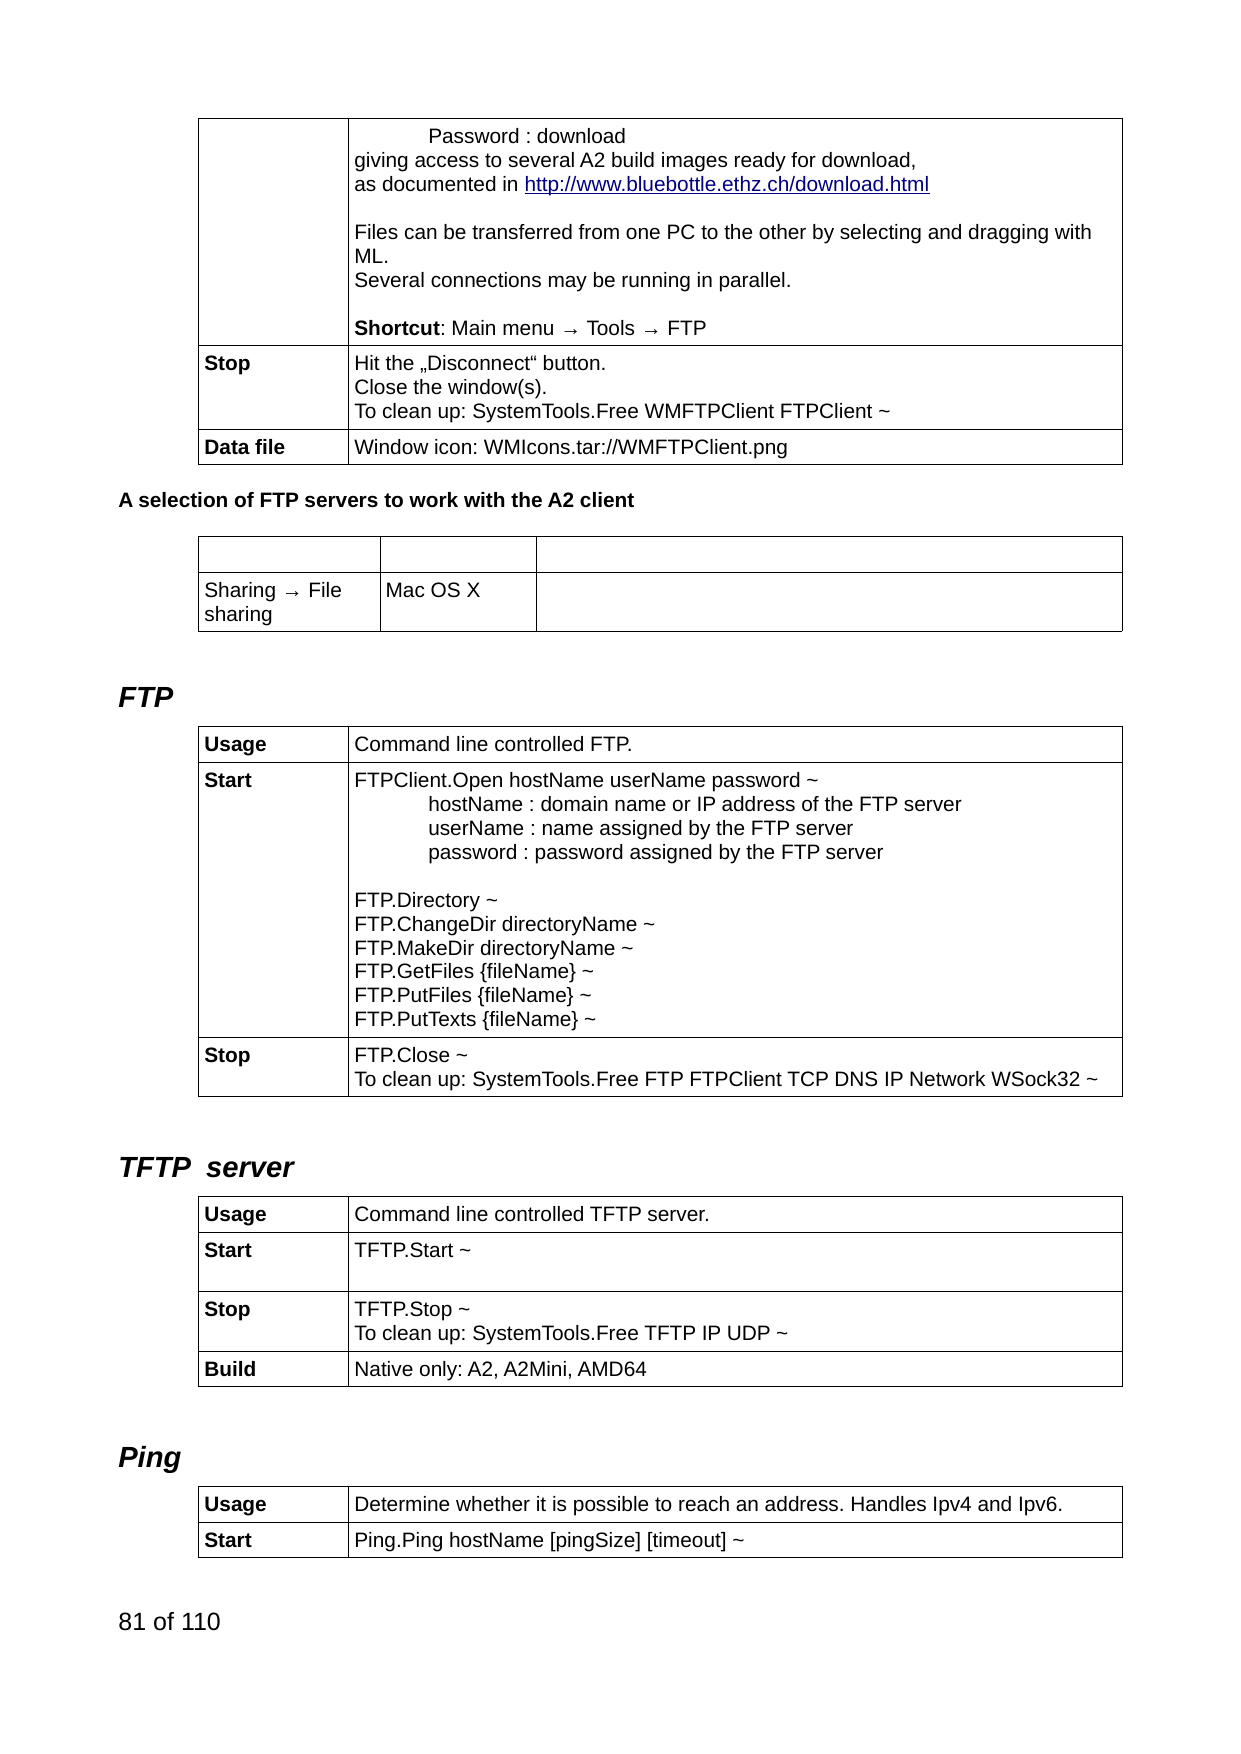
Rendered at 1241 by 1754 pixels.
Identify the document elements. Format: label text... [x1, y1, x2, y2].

table_cell Mac OS X [381, 573, 536, 631]
table_cell [537, 573, 1122, 631]
table_header [381, 537, 536, 572]
table_cell Build [199, 1352, 348, 1386]
table_cell Window icon: WMIcons.tar://WMFTPClient.png [349, 430, 1122, 464]
table_cell FTPClient.Open hostName userName password ~ hostName : domain name or IP address of the FTP server userName : name assigned by the FTP server password : password assigned by the FTP server FTP.Directory ~ FTP.ChangeDir directoryName ~ FTP.MakeDir directoryName ~ FTP.GetFiles {fileName} ~ FTP.PutFiles {fileName} ~ FTP.PutTexts {fileName} ~ [349, 763, 1122, 1037]
table_cell Stop [199, 1038, 348, 1096]
table_cell Data file [199, 430, 348, 464]
table_cell Password : download giving access to several A2 build images ready for download, as documented in http://www.bluebottle.ethz.ch/download.html Files can be transferred from one PC to the other by selecting and dragging with ML. Several connections may be running in parallel. Shortcut: Main menu → Tools → FTP [349, 119, 1122, 345]
table_header Usage [199, 1197, 348, 1232]
table_cell Native only: A2, A2Mini, AMD64 [349, 1352, 1122, 1386]
text A selection of FTP servers to work with the A2 client [118, 488, 1122, 512]
table_header Usage [199, 727, 348, 762]
table_cell TFTP.Stop ~ To clean up: SystemTools.Free TFTP IP UDP ~ [349, 1292, 1122, 1351]
table_cell Stop [199, 1292, 348, 1351]
table_header [199, 537, 380, 572]
table_cell Ping.Ping hostName [pingSize] [timeout] ~ [349, 1523, 1122, 1557]
table_cell Hit the „Disconnect“ button. Close the window(s). To clean up: SystemTools.Free WMFTPClient FTPClient ~ [349, 346, 1122, 429]
subtitle TFTP server [118, 1150, 1122, 1184]
table_cell Sharing → File sharing [199, 573, 380, 631]
table_cell Start [199, 1233, 348, 1291]
table_header Determine whether it is possible to reach an address. Handles Ipv4 and Ipv6. [349, 1487, 1122, 1522]
table_header Command line controlled TFTP server. [349, 1197, 1122, 1232]
subtitle FTP [118, 680, 1122, 714]
table_cell Start [199, 1523, 348, 1557]
table_header Usage [199, 1487, 348, 1522]
table_cell Stop [199, 346, 348, 429]
table_cell [199, 119, 348, 345]
table_header Command line controlled FTP. [349, 727, 1122, 762]
table_header [537, 537, 1122, 572]
subtitle Ping [118, 1440, 1122, 1474]
table_cell FTP.Close ~ To clean up: SystemTools.Free FTP FTPClient TCP DNS IP Network WSock32 ~ [349, 1038, 1122, 1096]
table_cell Start [199, 763, 348, 1037]
table_cell TFTP.Start ~ [349, 1233, 1122, 1291]
